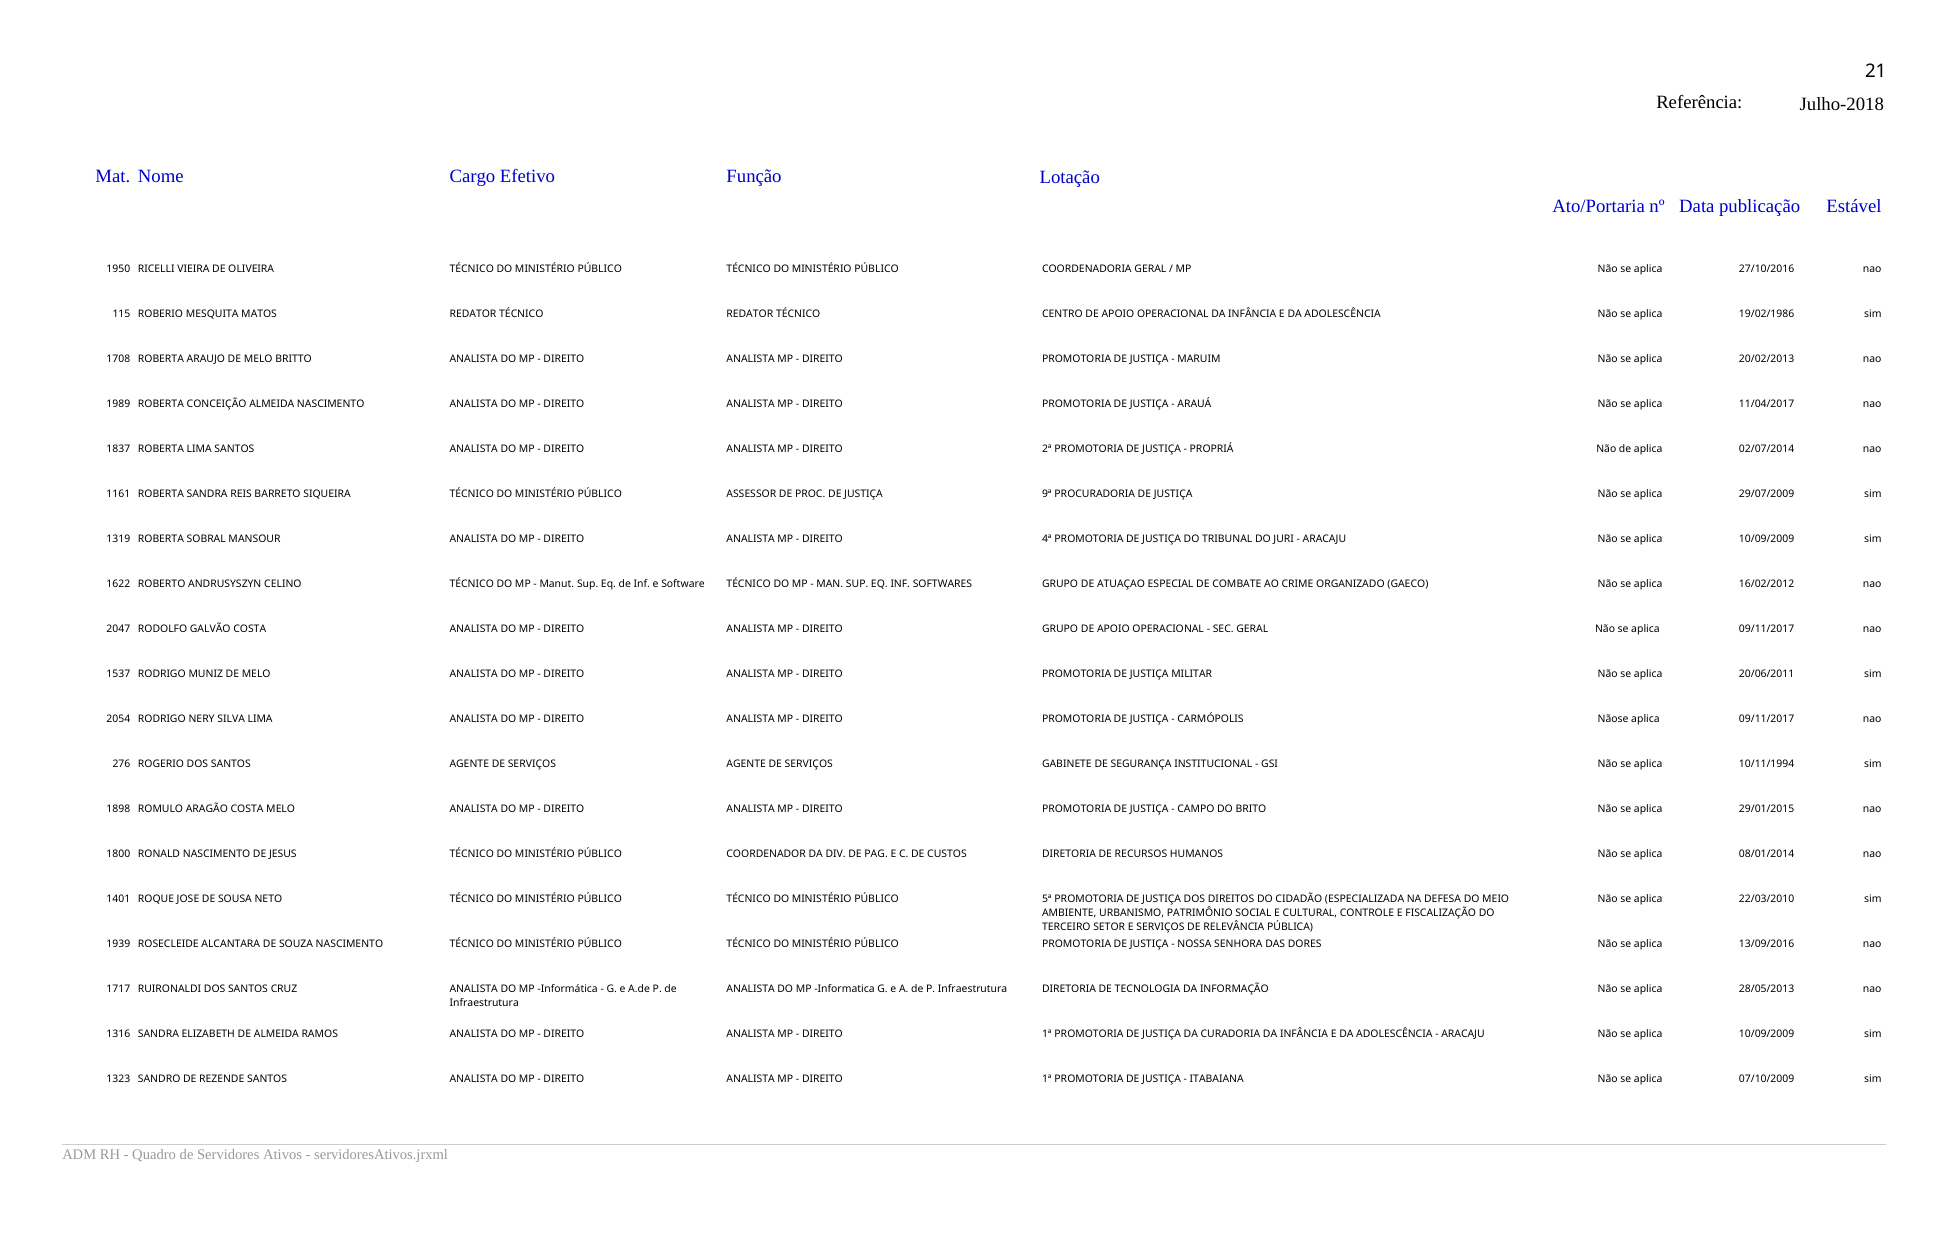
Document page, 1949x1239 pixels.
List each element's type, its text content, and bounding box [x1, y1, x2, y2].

table_cell [1538, 846, 1547, 891]
table_cell [0, 85, 1948, 91]
table_cell 28/05/2013 [1662, 981, 1794, 1026]
table_cell [1881, 666, 1948, 711]
table_cell [1030, 621, 1042, 666]
table_cell sim [1803, 891, 1881, 936]
table_cell 1898 [68, 801, 130, 846]
table_cell ASSESSOR DE PROC. DE JUSTIÇA [726, 486, 1030, 531]
table_cell [1794, 531, 1803, 576]
table_cell [1794, 756, 1803, 801]
table_cell 20/06/2011 [1662, 666, 1794, 711]
table_cell [1794, 621, 1803, 666]
table_cell [1030, 711, 1042, 756]
table_cell TÉCNICO DO MINISTÉRIO PÚBLICO [449, 486, 723, 531]
table_cell DIRETORIA DE RECURSOS HUMANOS [1042, 846, 1538, 891]
table_cell 1800 [68, 846, 130, 891]
table_cell [443, 1071, 449, 1116]
table_cell RODOLFO GALVÃO COSTA [138, 621, 443, 666]
table_cell [0, 576, 68, 621]
table_cell [130, 621, 138, 666]
table_cell [1881, 576, 1948, 621]
table_cell [1881, 711, 1948, 756]
table_cell [130, 396, 138, 441]
table_cell Estável [1803, 195, 1881, 225]
table_cell 1ª PROMOTORIA DE JUSTIÇA DA CURADORIA DA INFÂNCIA E DA ADOLESCÊNCIA - ARACAJU [1042, 1026, 1538, 1071]
table_cell 1161 [68, 486, 130, 531]
table_cell [0, 936, 68, 981]
table_cell [0, 981, 68, 1026]
table_cell [1030, 306, 1042, 351]
table_cell 276 [68, 756, 130, 801]
table_cell [1538, 756, 1547, 801]
table_cell TÉCNICO DO MINISTÉRIO PÚBLICO [726, 936, 1030, 981]
table_cell [1794, 936, 1803, 981]
table_cell 5ª PROMOTORIA DE JUSTIÇA DOS DIREITOS DO CIDADÃO (ESPECIALIZADA NA DEFESA DO MEIO AMBIENTE, URBANISMO, PATRIMÔNIO SOCIAL E CULTURAL, CONTROLE E FISCALIZAÇÃO DO TERCEIRO SETOR E SERVIÇOS DE RELEVÂNCIA PÚBLICA) [1042, 891, 1538, 936]
table_cell [130, 441, 138, 486]
table_cell [0, 1026, 68, 1071]
table_cell [443, 396, 449, 441]
table_cell TÉCNICO DO MINISTÉRIO PÚBLICO [449, 846, 723, 891]
table_cell [1881, 846, 1948, 891]
table_cell [1886, 57, 1948, 84]
table_cell 1401 [68, 891, 130, 936]
table_cell [203, 196, 449, 225]
table_cell Não se aplica [1547, 306, 1662, 351]
table_cell [1030, 936, 1042, 981]
table_cell [449, 195, 684, 225]
table_cell [138, 195, 203, 225]
table_cell [130, 576, 138, 621]
table_cell [0, 1071, 68, 1116]
table_cell [1881, 306, 1948, 351]
table_cell sim [1803, 666, 1881, 711]
table_cell [130, 306, 138, 351]
table_cell [1794, 486, 1803, 531]
table_header [1665, 165, 1800, 195]
table_cell nao [1803, 846, 1881, 891]
table_cell ROQUE JOSE DE SOUSA NETO [138, 891, 443, 936]
table_cell [68, 195, 130, 225]
table_cell 2047 [68, 621, 130, 666]
table_cell sim [1803, 531, 1881, 576]
table_cell GRUPO DE ATUAÇAO ESPECIAL DE COMBATE AO CRIME ORGANIZADO (GAECO) [1042, 576, 1538, 621]
table_cell 11/04/2017 [1662, 396, 1794, 441]
table_cell Não se aplica [1547, 486, 1662, 531]
table_cell PROMOTORIA DE JUSTIÇA - NOSSA SENHORA DAS DORES [1042, 936, 1538, 981]
table_cell [443, 936, 449, 981]
table_cell [443, 801, 449, 846]
table_header [1529, 165, 1664, 195]
table_cell 10/09/2009 [1662, 1026, 1794, 1071]
table_cell GABINETE DE SEGURANÇA INSTITUCIONAL - GSI [1042, 756, 1538, 801]
table_cell REDATOR TÉCNICO [449, 306, 723, 351]
table_cell ANALISTA DO MP - DIREITO [449, 441, 723, 486]
table_cell PROMOTORIA DE JUSTIÇA - MARUIM [1042, 351, 1538, 396]
table_cell [1794, 306, 1803, 351]
table_cell ROMULO ARAGÃO COSTA MELO [138, 801, 443, 846]
table_cell [0, 666, 68, 711]
table_cell [0, 225, 1948, 244]
table_cell [0, 711, 68, 756]
table_cell 4ª PROMOTORIA DE JUSTIÇA DO TRIBUNAL DO JURI - ARACAJU [1042, 531, 1538, 576]
table_cell [130, 981, 138, 1026]
table_cell ANALISTA DO MP -Informática - G. e A.de P. de Infraestrutura [449, 981, 723, 1026]
table_cell [1039, 196, 1196, 225]
table_cell [1794, 846, 1803, 891]
table_cell 21 [1731, 57, 1886, 84]
table_cell sim [1803, 306, 1881, 351]
table_cell [130, 936, 138, 981]
table_cell [1881, 531, 1948, 576]
table_cell nao [1803, 576, 1881, 621]
table_cell [443, 891, 449, 936]
table_cell ROBERTA CONCEIÇÃO ALMEIDA NASCIMENTO [138, 396, 443, 441]
table_cell [1881, 621, 1948, 666]
table_cell TÉCNICO DO MINISTÉRIO PÚBLICO [449, 891, 723, 936]
table_cell AGENTE DE SERVIÇOS [726, 756, 1030, 801]
table_cell sim [1803, 756, 1881, 801]
table_cell [0, 123, 1948, 163]
table_cell [1030, 486, 1042, 531]
table_cell [1538, 891, 1547, 936]
table_cell ADM RH - Quadro de Servidores Ativos - servidoresAtivos.jrxml [62, 1145, 1886, 1168]
table_cell ANALISTA DO MP - DIREITO [449, 351, 723, 396]
table_cell 1708 [68, 351, 130, 396]
table_cell Não se aplica [1547, 531, 1662, 576]
table_cell Não se aplica [1547, 756, 1662, 801]
table_cell 16/02/2012 [1662, 576, 1794, 621]
table_cell [1794, 981, 1803, 1026]
table_cell [1030, 351, 1042, 396]
table_cell [1881, 396, 1948, 441]
table_cell ANALISTA DO MP - DIREITO [449, 666, 723, 711]
table_cell ANALISTA MP - DIREITO [726, 801, 1030, 846]
table_cell ANALISTA DO MP - DIREITO [449, 1026, 723, 1071]
table_cell Referência: [1656, 91, 1754, 123]
table_cell [1884, 93, 1948, 121]
table_cell [0, 351, 68, 396]
table_cell [1196, 166, 1529, 195]
table_cell [1881, 196, 1948, 225]
table_header [0, 0, 1948, 57]
table_cell RONALD NASCIMENTO DE JESUS [138, 846, 443, 891]
table_cell Não se aplica [1547, 1071, 1662, 1116]
table_cell [1881, 1026, 1948, 1071]
table_cell [1881, 981, 1948, 1026]
table_cell [1881, 351, 1948, 396]
table_cell [1794, 1071, 1803, 1116]
table_cell [130, 351, 138, 396]
table_cell [1881, 936, 1948, 981]
table_header Cargo Efetivo [449, 165, 684, 195]
table_cell [1538, 486, 1547, 531]
table_cell ROGERIO DOS SANTOS [138, 756, 443, 801]
table_cell [1538, 576, 1547, 621]
table_cell Julho-2018 [1756, 93, 1884, 121]
table_cell ANALISTA MP - DIREITO [726, 396, 1030, 441]
table_cell [0, 801, 68, 846]
table_cell nao [1803, 441, 1881, 486]
table_cell [1881, 166, 1948, 195]
table_cell [1538, 1071, 1547, 1116]
table_cell nao [1803, 621, 1881, 666]
table_cell [443, 666, 449, 711]
table_cell nao [1803, 981, 1881, 1026]
table_cell ROBERTA SANDRA REIS BARRETO SIQUEIRA [138, 486, 443, 531]
table_cell 22/03/2010 [1662, 891, 1794, 936]
table_cell Lotação [1039, 166, 1196, 196]
table_cell [1030, 261, 1042, 306]
table_cell nao [1803, 711, 1881, 756]
table_cell [1794, 576, 1803, 621]
table_cell 1837 [68, 441, 130, 486]
table_cell [130, 666, 138, 711]
table_cell AGENTE DE SERVIÇOS [449, 756, 723, 801]
table_cell 09/11/2017 [1662, 621, 1794, 666]
table_cell [1538, 801, 1547, 846]
table_cell [1794, 261, 1803, 306]
table_cell [684, 196, 726, 225]
table_cell 1323 [68, 1071, 130, 1116]
table_cell Não se aplica [1547, 396, 1662, 441]
table_cell ANALISTA DO MP - DIREITO [449, 396, 723, 441]
table_cell [1030, 396, 1042, 441]
table_cell [130, 1026, 138, 1071]
table_cell Não se aplica [1547, 621, 1662, 666]
table_cell [130, 531, 138, 576]
table_cell ANALISTA DO MP - DIREITO [449, 711, 723, 756]
table_cell [1030, 1026, 1042, 1071]
table_cell [130, 711, 138, 756]
table_cell 29/07/2009 [1662, 486, 1794, 531]
table_cell 1939 [68, 936, 130, 981]
table_cell SANDRA ELIZABETH DE ALMEIDA RAMOS [138, 1026, 443, 1071]
table_cell [443, 756, 449, 801]
table_cell [1538, 306, 1547, 351]
table_cell [1538, 936, 1547, 981]
table_cell [443, 846, 449, 891]
table_cell [130, 756, 138, 801]
table_cell [1030, 1071, 1042, 1116]
table_cell Não se aplica [1547, 936, 1662, 981]
table_cell [1538, 531, 1547, 576]
table_cell sim [1803, 486, 1881, 531]
table_cell 1316 [68, 1026, 130, 1071]
table_cell 27/10/2016 [1662, 261, 1794, 306]
table_cell RODRIGO NERY SILVA LIMA [138, 711, 443, 756]
table_cell 1717 [68, 981, 130, 1026]
table_cell [443, 981, 449, 1026]
table_cell REDATOR TÉCNICO [726, 306, 1030, 351]
table_cell [0, 261, 68, 306]
table_cell Não se aplica [1547, 981, 1662, 1026]
table_cell [1030, 891, 1042, 936]
table_cell [0, 396, 68, 441]
table_cell ANALISTA MP - DIREITO [726, 531, 1030, 576]
table_cell TÉCNICO DO MINISTÉRIO PÚBLICO [449, 936, 723, 981]
table_cell [130, 801, 138, 846]
table_cell [1538, 441, 1547, 486]
table_cell TÉCNICO DO MINISTÉRIO PÚBLICO [449, 261, 723, 306]
table_cell [130, 891, 138, 936]
table_cell [1881, 261, 1948, 306]
table_header Mat. [68, 165, 130, 195]
table_cell [443, 1026, 449, 1071]
table_cell [0, 1144, 62, 1168]
table_cell Não se aplica [1547, 801, 1662, 846]
table_cell [1794, 801, 1803, 846]
table_cell [1881, 1071, 1948, 1116]
table_cell TÉCNICO DO MP - Manut. Sup. Eq. de Inf. e Software [449, 576, 723, 621]
table_cell ANALISTA MP - DIREITO [726, 711, 1030, 756]
table_cell 08/01/2014 [1662, 846, 1794, 891]
table_cell ANALISTA DO MP - DIREITO [449, 621, 723, 666]
table_header Nome [138, 165, 203, 195]
table_cell ANALISTA MP - DIREITO [726, 441, 1030, 486]
table_cell nao [1803, 261, 1881, 306]
table_cell [1881, 756, 1948, 801]
table_cell [1538, 666, 1547, 711]
table_cell [1030, 846, 1042, 891]
table_cell [1538, 711, 1547, 756]
table_cell Não de aplica [1547, 441, 1662, 486]
table_cell [130, 1071, 138, 1116]
table_cell Não se aplica [1547, 891, 1662, 936]
table_cell [1538, 351, 1547, 396]
table_cell ANALISTA MP - DIREITO [726, 621, 1030, 666]
table_cell 9ª PROCURADORIA DE JUSTIÇA [1042, 486, 1538, 531]
table_cell [130, 166, 138, 195]
table_cell [1881, 801, 1948, 846]
table_cell [0, 166, 68, 195]
table_cell nao [1803, 396, 1881, 441]
table_cell ROSECLEIDE ALCANTARA DE SOUZA NASCIMENTO [138, 936, 443, 981]
table_cell PROMOTORIA DE JUSTIÇA - CARMÓPOLIS [1042, 711, 1538, 756]
table_cell [1030, 666, 1042, 711]
table_cell nao [1803, 801, 1881, 846]
table_cell [0, 441, 68, 486]
table_cell [1886, 1144, 1948, 1168]
table_cell [0, 93, 1656, 121]
table_cell [1881, 486, 1948, 531]
table_cell PROMOTORIA DE JUSTIÇA - ARAUÁ [1042, 396, 1538, 441]
table_cell sim [1803, 1026, 1881, 1071]
table_cell [1881, 891, 1948, 936]
table_cell RODRIGO MUNIZ DE MELO [138, 666, 443, 711]
table_cell [0, 531, 68, 576]
table_cell Não se aplica [1547, 261, 1662, 306]
table_cell 29/01/2015 [1662, 801, 1794, 846]
table_cell [443, 621, 449, 666]
table_cell nao [1803, 351, 1881, 396]
table_cell [1881, 441, 1948, 486]
table_cell COORDENADOR DA DIV. DE PAG. E C. DE CUSTOS [726, 846, 1030, 891]
table_cell [0, 486, 68, 531]
table_cell [0, 306, 68, 351]
table_cell ANALISTA DO MP - DIREITO [449, 1071, 723, 1116]
table_cell 10/09/2009 [1662, 531, 1794, 576]
table_cell [0, 244, 1948, 253]
table_cell [443, 261, 449, 306]
table_cell [1794, 711, 1803, 756]
table_cell 1622 [68, 576, 130, 621]
table_cell 20/02/2013 [1662, 351, 1794, 396]
table_cell [1030, 756, 1042, 801]
table_cell PROMOTORIA DE JUSTIÇA MILITAR [1042, 666, 1538, 711]
table_cell Não se aplica [1547, 351, 1662, 396]
table_cell TÉCNICO DO MP - MAN. SUP. EQ. INF. SOFTWARES [726, 576, 1030, 621]
table_cell Data publicação [1665, 195, 1800, 225]
table_cell sim [1803, 1071, 1881, 1116]
table_cell 13/09/2016 [1662, 936, 1794, 981]
table_cell [130, 846, 138, 891]
table_cell [1538, 621, 1547, 666]
table_cell 10/11/1994 [1662, 756, 1794, 801]
table_cell [0, 891, 68, 936]
table_cell [0, 253, 1948, 261]
table_cell [443, 531, 449, 576]
table_cell [1030, 531, 1042, 576]
table_cell ROBERTA SOBRAL MANSOUR [138, 531, 443, 576]
table_cell ROBERTO ANDRUSYSZYN CELINO [138, 576, 443, 621]
table_cell 1989 [68, 396, 130, 441]
table_cell ANALISTA MP - DIREITO [726, 351, 1030, 396]
table_cell [1794, 441, 1803, 486]
table_cell GRUPO DE APOIO OPERACIONAL - SEC. GERAL [1042, 621, 1538, 666]
table_cell TÉCNICO DO MINISTÉRIO PÚBLICO [726, 891, 1030, 936]
table_cell [0, 621, 68, 666]
table_cell 07/10/2009 [1662, 1071, 1794, 1116]
table_cell [443, 486, 449, 531]
table_header Função [726, 165, 803, 195]
table_cell [1538, 981, 1547, 1026]
table_cell [1794, 351, 1803, 396]
table_cell Não se aplica [1547, 576, 1662, 621]
table_cell [1030, 981, 1042, 1026]
table_cell [726, 195, 803, 225]
table_cell [203, 166, 449, 195]
table_cell [1030, 576, 1042, 621]
table_cell [1538, 1026, 1547, 1071]
table_cell ANALISTA DO MP - DIREITO [449, 801, 723, 846]
table_cell ROBERTA ARAUJO DE MELO BRITTO [138, 351, 443, 396]
table_cell [0, 57, 1731, 84]
table_cell DIRETORIA DE TECNOLOGIA DA INFORMAÇÃO [1042, 981, 1538, 1026]
table_cell [0, 846, 68, 891]
table_cell 02/07/2014 [1662, 441, 1794, 486]
table_cell ANALISTA MP - DIREITO [726, 1026, 1030, 1071]
table_cell [1030, 441, 1042, 486]
table_cell TÉCNICO DO MINISTÉRIO PÚBLICO [726, 261, 1030, 306]
table_cell 115 [68, 306, 130, 351]
table_cell RUIRONALDI DOS SANTOS CRUZ [138, 981, 443, 1026]
table_cell Não se aplica [1547, 1026, 1662, 1071]
table_cell [1794, 891, 1803, 936]
table_cell [1538, 261, 1547, 306]
table_cell [130, 261, 138, 306]
table_cell [1538, 396, 1547, 441]
table_cell [803, 196, 1039, 225]
table_cell ANALISTA DO MP - DIREITO [449, 531, 723, 576]
table_cell [443, 306, 449, 351]
table_cell [443, 351, 449, 396]
table_cell [1794, 1026, 1803, 1071]
table_cell 1ª PROMOTORIA DE JUSTIÇA - ITABAIANA [1042, 1071, 1538, 1116]
table_cell 19/02/1986 [1662, 306, 1794, 351]
table_cell [684, 166, 726, 195]
table_cell RICELLI VIEIRA DE OLIVEIRA [138, 261, 443, 306]
table_cell [1794, 666, 1803, 711]
table_cell Não se aplica [1547, 846, 1662, 891]
table_cell [443, 711, 449, 756]
table_cell [0, 196, 68, 225]
table_cell PROMOTORIA DE JUSTIÇA - CAMPO DO BRITO [1042, 801, 1538, 846]
table_cell 2ª PROMOTORIA DE JUSTIÇA - PROPRIÁ [1042, 441, 1538, 486]
table_cell [130, 486, 138, 531]
table_cell [0, 1116, 1948, 1144]
table_cell ANALISTA MP - DIREITO [726, 1071, 1030, 1116]
table_cell [443, 576, 449, 621]
table_cell Ato/Portaria nº [1529, 195, 1664, 225]
table_cell 09/11/2017 [1662, 711, 1794, 756]
table_cell SANDRO DE REZENDE SANTOS [138, 1071, 443, 1116]
table_cell COORDENADORIA GERAL / MP [1042, 261, 1538, 306]
table_cell 1319 [68, 531, 130, 576]
table_cell 2054 [68, 711, 130, 756]
table_cell CENTRO DE APOIO OPERACIONAL DA INFÂNCIA E DA ADOLESCÊNCIA [1042, 306, 1538, 351]
table_cell nao [1803, 936, 1881, 981]
table_cell Nãose aplica [1547, 711, 1662, 756]
table_cell [443, 441, 449, 486]
table_cell ROBERTA LIMA SANTOS [138, 441, 443, 486]
table_cell ROBERIO MESQUITA MATOS [138, 306, 443, 351]
table_cell 1537 [68, 666, 130, 711]
table_cell [130, 196, 138, 225]
table_cell Não se aplica [1547, 666, 1662, 711]
table_header [1803, 165, 1881, 195]
table_cell 1950 [68, 261, 130, 306]
table_cell [1794, 396, 1803, 441]
table_cell [1196, 196, 1529, 225]
table_cell ANALISTA MP - DIREITO [726, 666, 1030, 711]
table_cell [803, 166, 1039, 195]
table_cell [0, 756, 68, 801]
table_cell [1030, 801, 1042, 846]
table_cell ANALISTA DO MP -Informatica G. e A. de P. Infraestrutura [726, 981, 1030, 1026]
